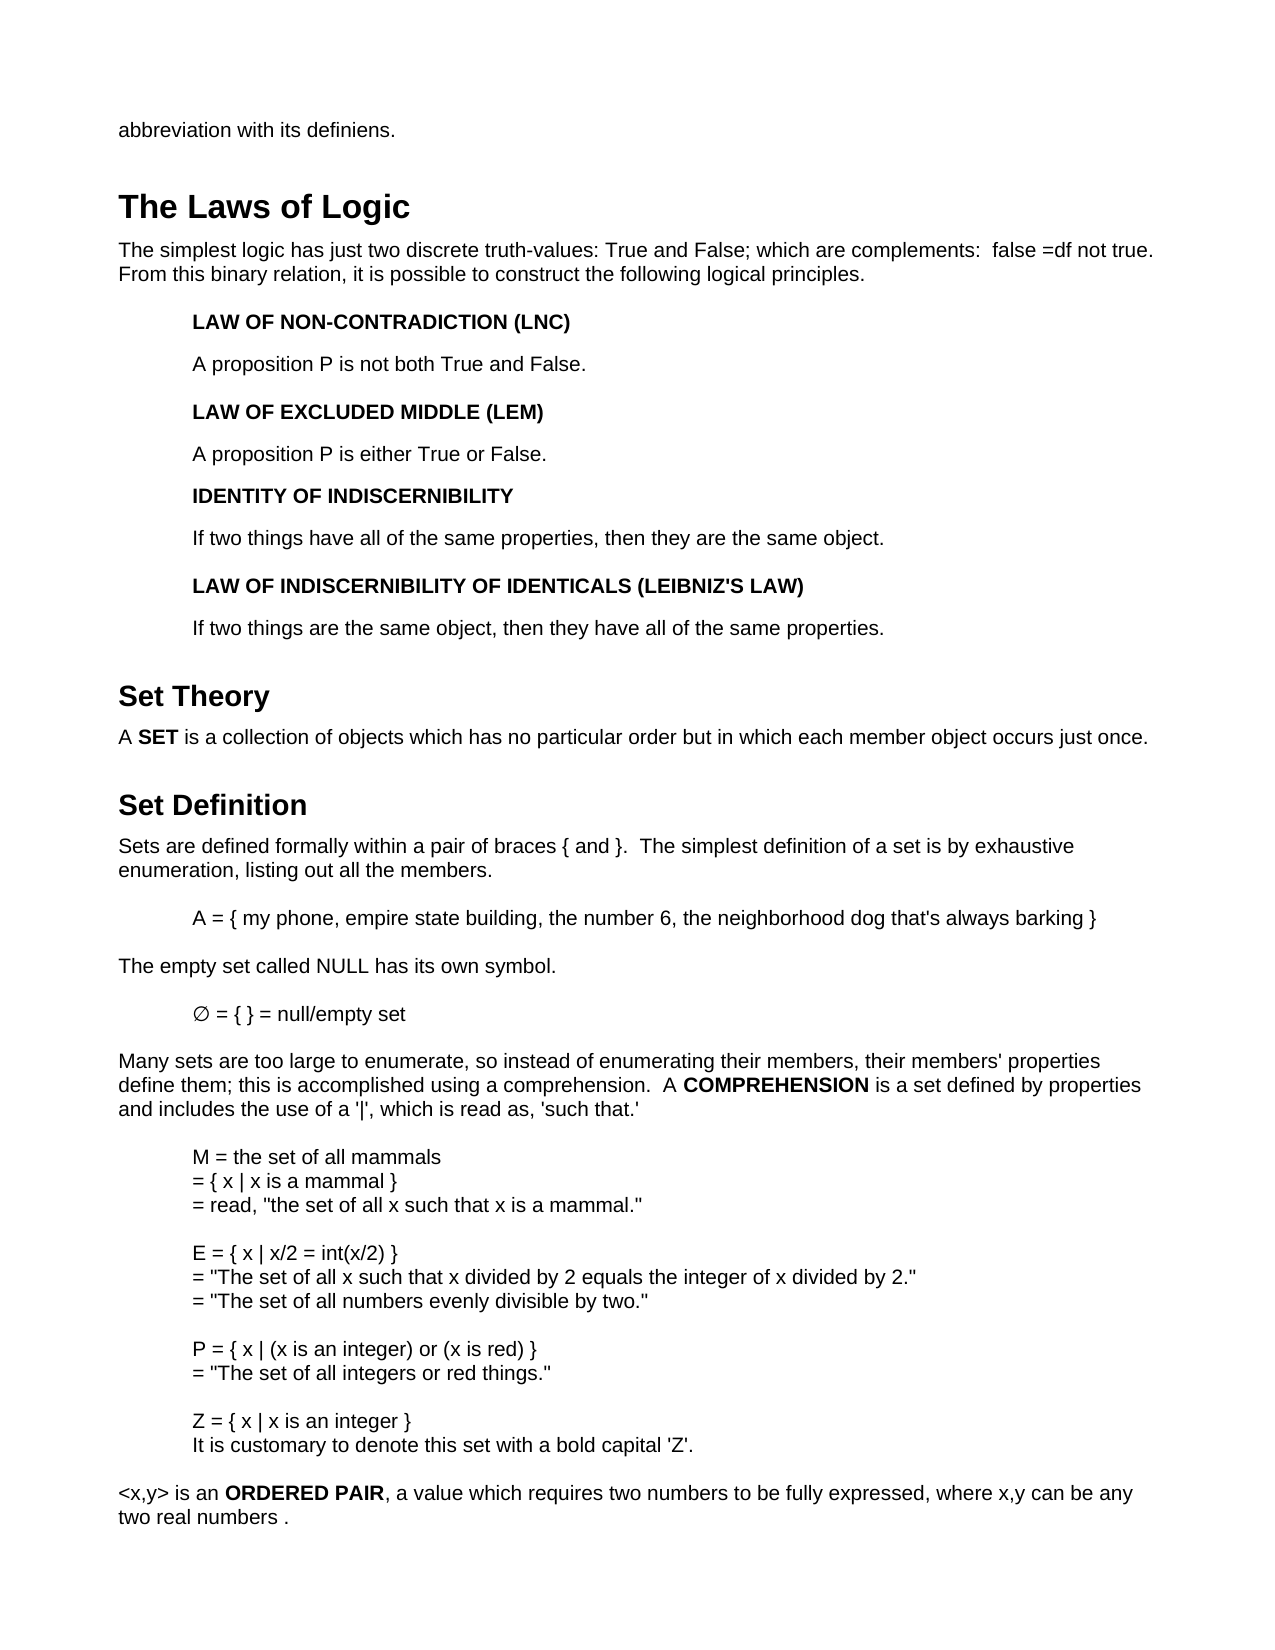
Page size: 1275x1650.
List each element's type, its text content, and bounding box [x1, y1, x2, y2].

text The simplest logic has just two discrete truth-values: True and False; which are complements: false =df not true. From this binary relation, it is possible to construct the following logical principles. [118, 238, 1157, 286]
text A proposition P is either True or False. [192, 442, 1157, 466]
subtitle Set Definition [118, 787, 1157, 821]
text P = { x | (x is an integer) or (x is red) } [192, 1337, 1157, 1361]
text Z = { x | x is an integer } [192, 1409, 1157, 1433]
text <x,y> is an ORDERED PAIR, a value which requires two numbers to be fully expressed, where x,y can be any two real numbers . [118, 1481, 1157, 1528]
text IDENTITY OF INDISCERNIBILITY [192, 484, 1157, 508]
text Many sets are too large to enumerate, so instead of enumerating their members, their members' properties define them; this is accomplished using a comprehension. A COMPREHENSION is a set defined by properties and includes the use of a '|', which is read as, 'such that.' [118, 1049, 1157, 1121]
text A SET is a collection of objects which has no particular order but in which each member object occurs just once. [118, 725, 1157, 749]
text It is customary to denote this set with a bold capital 'Z'. [192, 1433, 1157, 1457]
text If two things have all of the same properties, then they are the same object. [192, 526, 1157, 550]
text E = { x | x/2 = int(x/2) } [192, 1241, 1157, 1265]
text abbreviation with its definiens. [118, 118, 1157, 142]
text If two things are the same object, then they have all of the same properties. [192, 616, 1157, 640]
text = "The set of all numbers evenly divisible by two." [192, 1289, 1157, 1313]
text Sets are defined formally within a pair of braces { and }. The simplest definition of a set is by exhaustive enumeration, listing out all the members. [118, 834, 1157, 882]
text The empty set called NULL has its own symbol. [118, 953, 1157, 977]
text A proposition P is not both True and False. [192, 352, 1157, 376]
text ∅ = { } = null/empty set [192, 1001, 1157, 1025]
text M = the set of all mammals [192, 1145, 1157, 1169]
subtitle The Laws of Logic [118, 187, 1157, 226]
text A = { my phone, empire state building, the number 6, the neighborhood dog that's always barking } [192, 906, 1157, 929]
text = "The set of all integers or red things." [192, 1361, 1157, 1385]
text = read, "the set of all x such that x is a mammal." [192, 1193, 1157, 1217]
text = { x | x is a mammal } [192, 1169, 1157, 1193]
text LAW OF EXCLUDED MIDDLE (LEM) [192, 400, 1157, 424]
text LAW OF INDISCERNIBILITY OF IDENTICALS (LEIBNIZ'S LAW) [192, 574, 1157, 598]
subtitle Set Theory [118, 679, 1157, 712]
text = "The set of all x such that x divided by 2 equals the integer of x divided by 2." [192, 1265, 1157, 1289]
text LAW OF NON-CONTRADICTION (LNC) [192, 310, 1157, 334]
